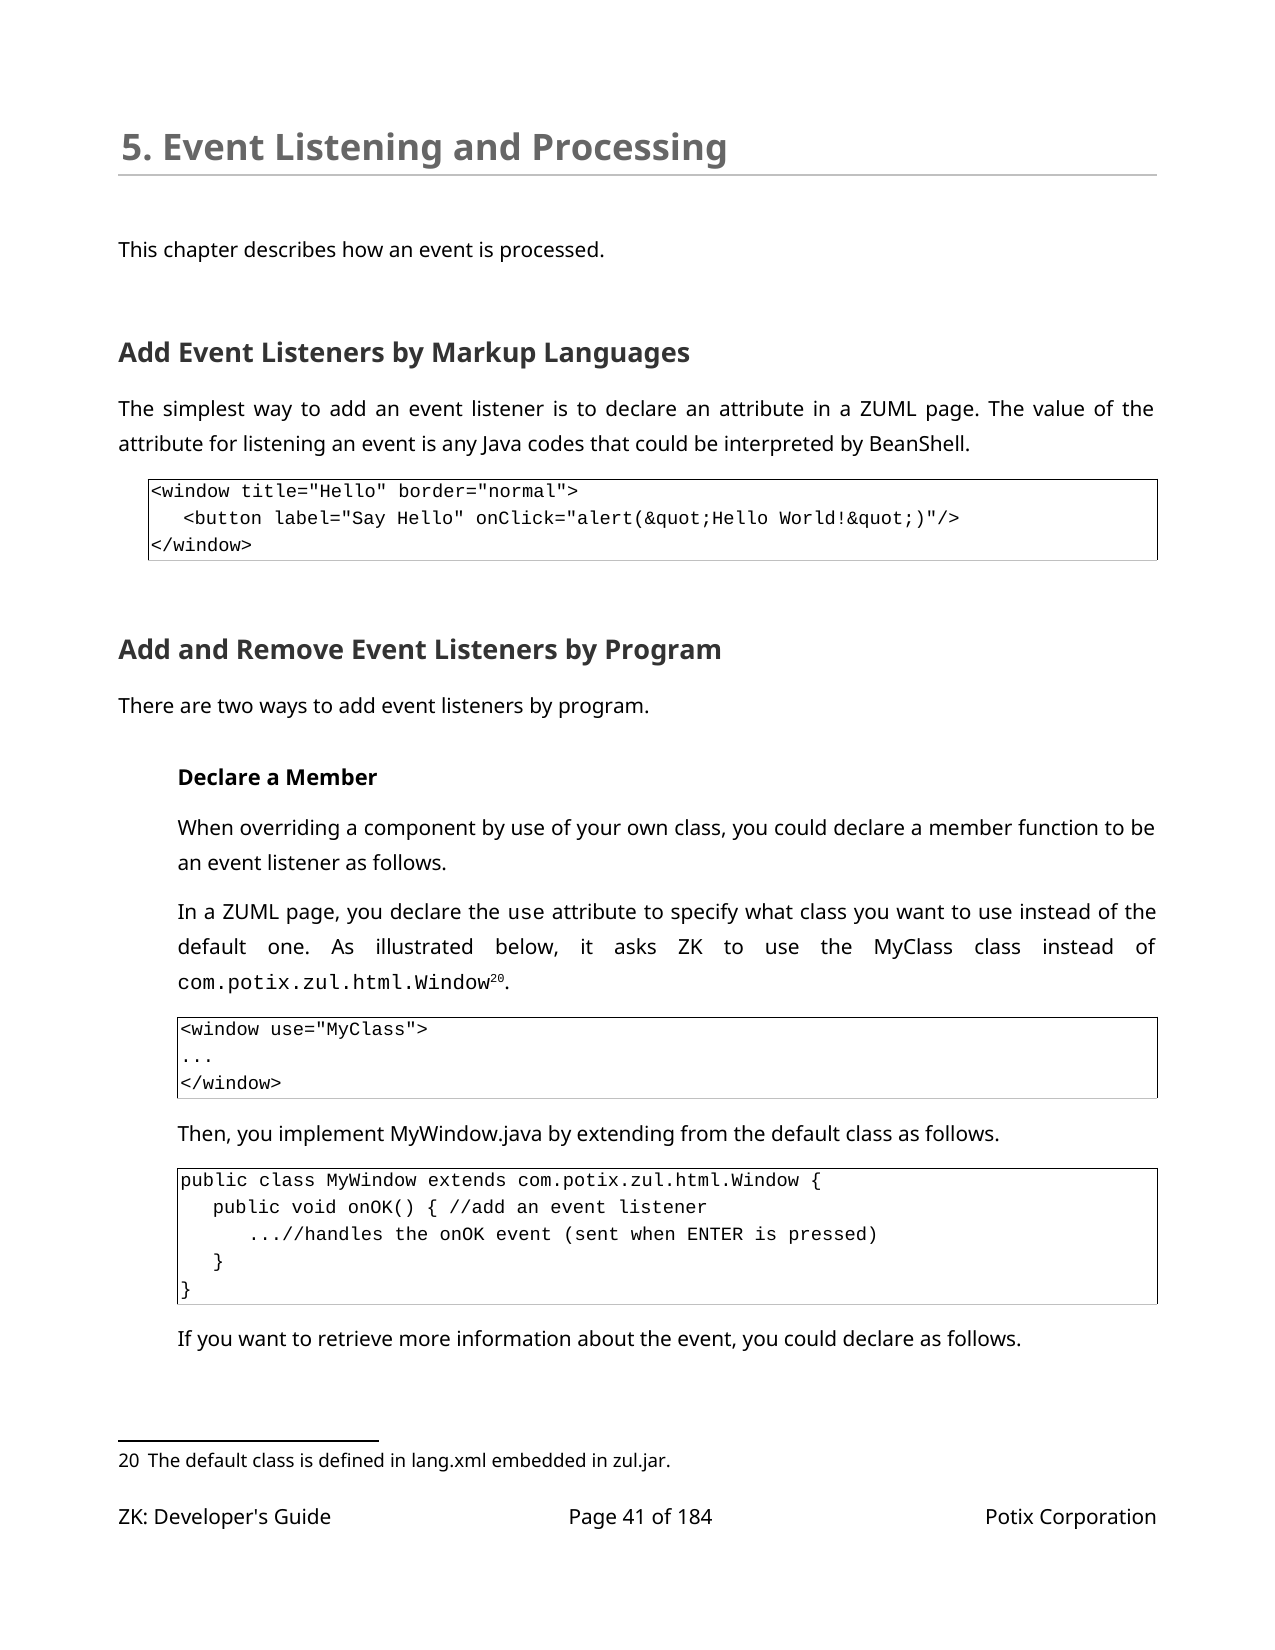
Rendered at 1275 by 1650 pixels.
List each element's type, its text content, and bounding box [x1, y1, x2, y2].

text The default class is defined in lang.xml embedded in zul.jar. [118, 1447, 1157, 1473]
text public class MyWindow extends com.potix.zul.html.Window { [178, 1169, 1157, 1192]
text ...//handles the onOK event (sent when ENTER is pressed) [178, 1222, 1157, 1246]
text There are two ways to add event listeners by program. [118, 691, 1157, 719]
text <button label="Say Hello" onClick="alert(&quot;Hello World!&quot;)"/> [149, 506, 1157, 530]
text When overriding a component by use of your own class, you could declare a member function to be an event listener as follows. [177, 813, 1157, 876]
text In a ZUML page, you declare the use attribute to specify what class you want to use instead of the default one. As illustrated below, it asks ZK to use the MyClass class instead of com.potix.zul.html.Window. [177, 897, 1157, 996]
subtitle Add and Remove Event Listeners by Program [118, 631, 1157, 668]
text The simplest way to add an event listener is to declare an attribute in a ZUML page. The value of the attribute for listening an event is any Java codes that could be interpreted by BeanShell. [118, 394, 1157, 458]
text } [178, 1277, 1157, 1304]
text If you want to retrieve more information about the event, you could declare as follows. [177, 1324, 1157, 1353]
subtitle 5. Event Listening and Processing [118, 118, 1157, 174]
text <window use="MyClass"> [178, 1018, 1157, 1041]
subtitle Declare a Member [177, 762, 1157, 792]
text Then, you implement MyWindow.java by extending from the default class as follows. [177, 1119, 1157, 1147]
text </window> [178, 1071, 1157, 1098]
text public void onOK() { //add an event listener [178, 1195, 1157, 1219]
text This chapter describes how an event is processed. [118, 235, 1157, 263]
text </window> [149, 533, 1157, 560]
text ... [178, 1044, 1157, 1068]
subtitle Add Event Listeners by Markup Languages [118, 334, 1157, 371]
text } [178, 1249, 1157, 1274]
text <window title="Hello" border="normal"> [149, 480, 1157, 503]
